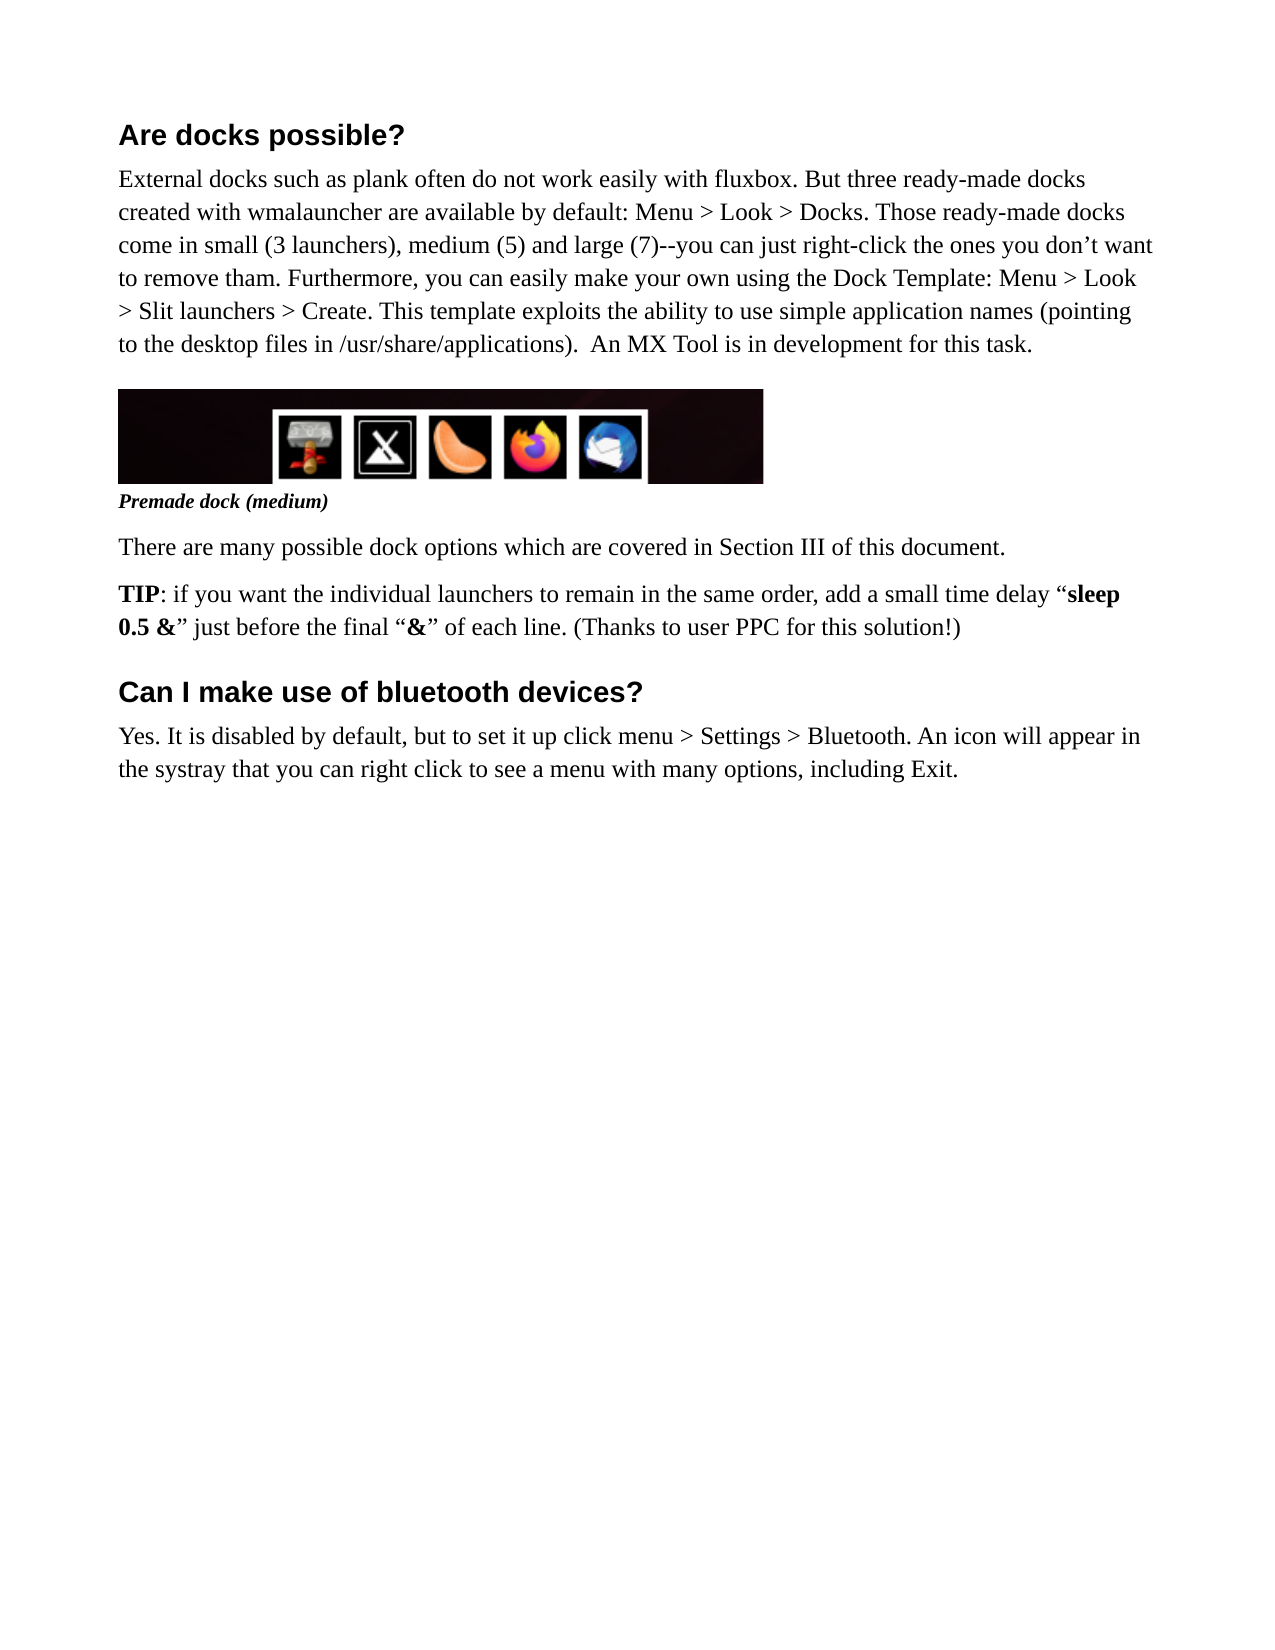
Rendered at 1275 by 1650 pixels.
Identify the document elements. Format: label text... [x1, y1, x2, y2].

subtitle Are docks possible? [118, 118, 1157, 152]
picture [118, 389, 764, 484]
text External docks such as plank often do not work easily with fluxbox. But three ready-made docks created with wmalauncher are available by default: Menu > Look > Docks. Those ready-made docks come in small (3 launchers), medium (5) and large (7)--you can just right-click the ones you don’t want to remove tham. Furthermore, you can easily make your own using the Dock Template: Menu > Look > Slit launchers > Create. This template exploits the ability to use simple application names (pointing to the desktop files in /usr/share/applications). An MX Tool is in development for this task. [118, 164, 1157, 358]
text There are many possible dock options which are covered in Section III of this document. [118, 532, 1157, 560]
subtitle Can I make use of bluetooth devices? [118, 674, 1157, 708]
text TIP: if you want the individual launchers to remain in the same order, add a small time delay “sleep 0.5 &” just before the final “&” of each line. (Thanks to user PPC for this solution!) [118, 579, 1157, 641]
text Yes. It is disabled by default, but to set it up click menu > Settings > Bluetooth. An icon will appear in the systray that you can right click to see a menu with many options, including Exit. [118, 721, 1157, 782]
text Premade dock (medium) [118, 484, 763, 513]
